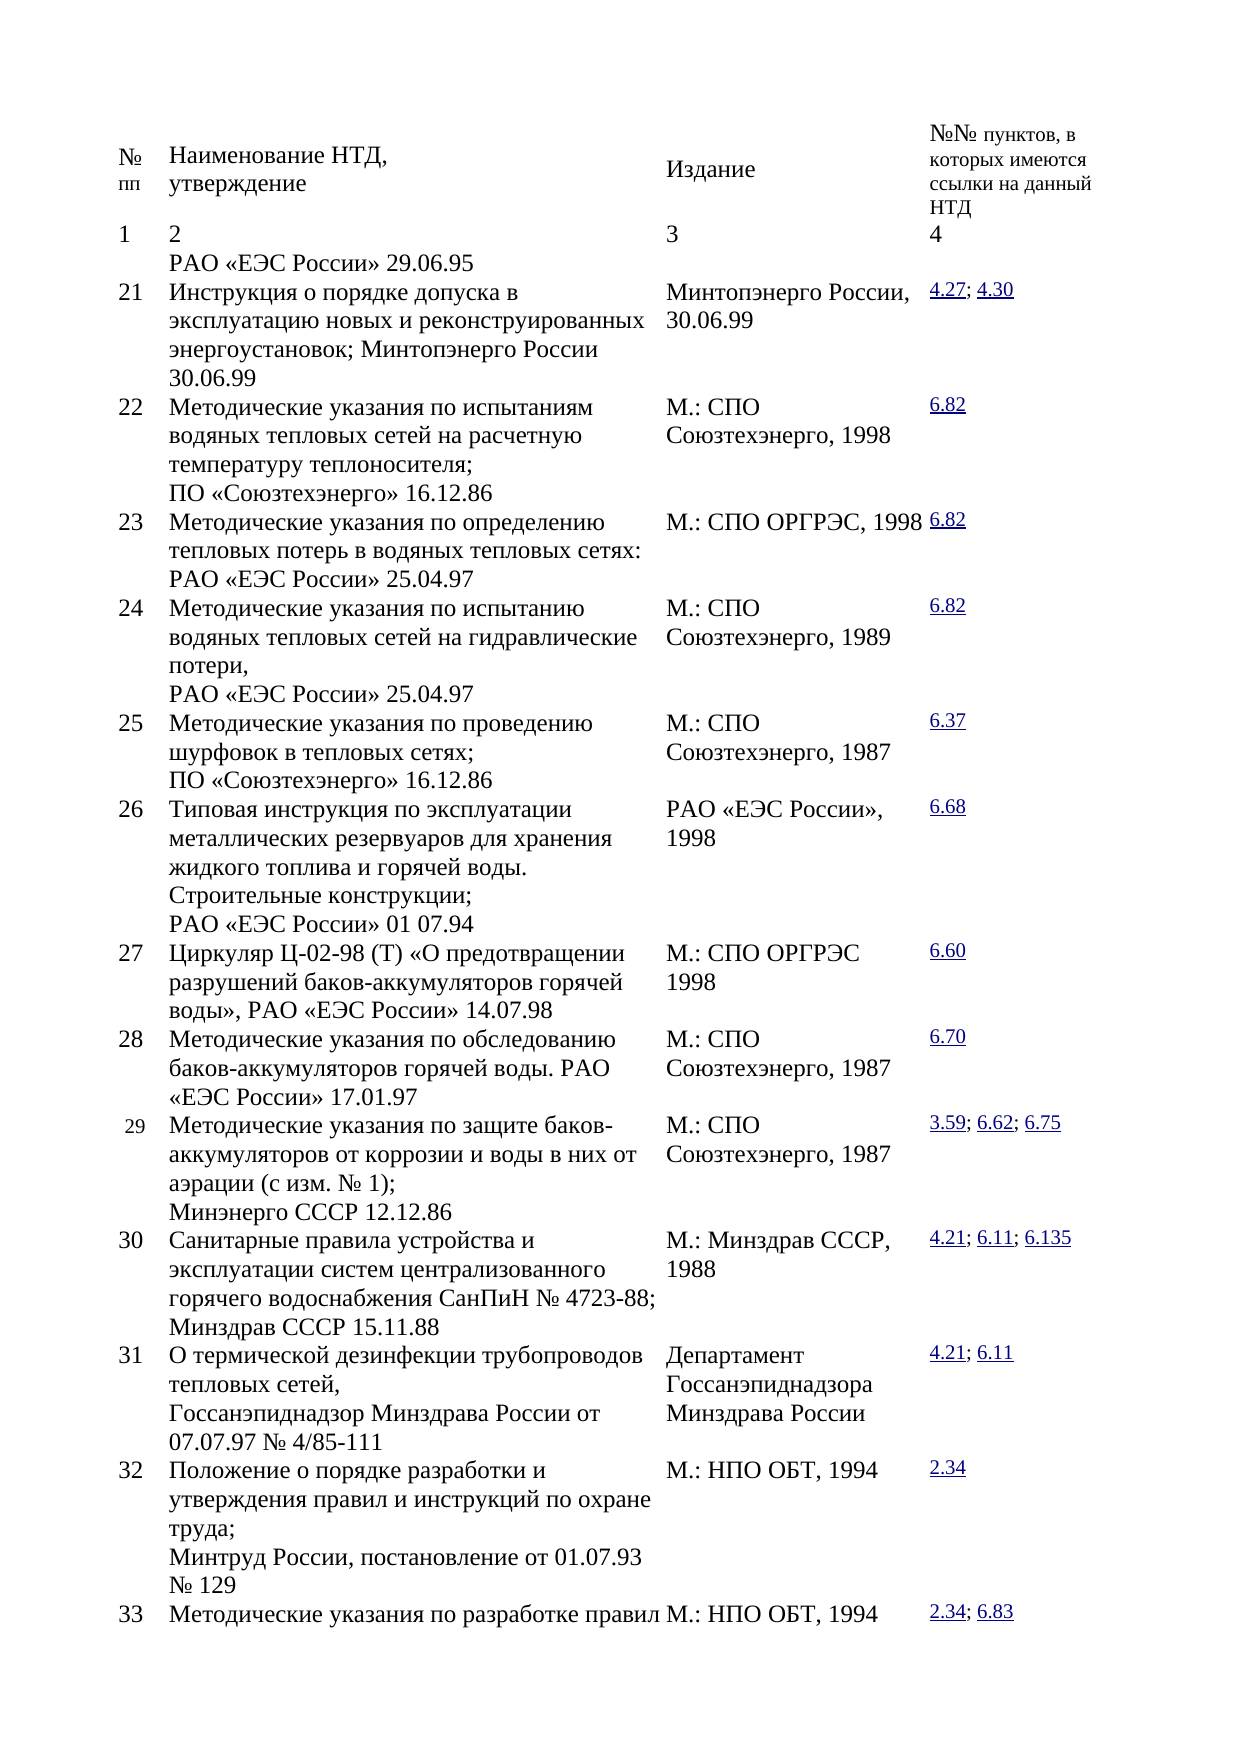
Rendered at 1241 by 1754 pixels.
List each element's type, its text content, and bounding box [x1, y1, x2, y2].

table_cell 6.70 [929, 1024, 1122, 1110]
table_cell 24 [118, 593, 169, 708]
table_cell 29 [118, 1110, 169, 1225]
table_header № пп [118, 118, 169, 219]
table_cell 4.27; 4.30 [929, 277, 1122, 392]
table_cell 25 [118, 708, 169, 794]
table_cell 6.68 [929, 794, 1122, 938]
table_cell М.: НПО ОБТ, 1994 [666, 1599, 929, 1628]
table_cell Санитарные правила устройства и эксплуатации систем централизованного горячего водоснабжения СанПиН № 4723-88; Минздрав СССР 15.11.88 [169, 1225, 666, 1340]
table_cell Типовая инструкция по эксплуатации металлических резервуаров для хранения жидкого топлива и горячей воды. Строительные конструкции; РАО «ЕЭС России» 01 07.94 [169, 794, 666, 938]
table_cell РАО «ЕЭС России», 1998 [666, 794, 929, 938]
table_cell М.: СПО Союзтехэнерго, 1987 [666, 708, 929, 794]
table_cell Департамент Госсанэпиднадзора Минздрава России [666, 1340, 929, 1455]
table_cell Циркуляр Ц-02-98 (Т) «О предотвращении разрушений баков-аккумуляторов горячей воды», РАО «ЕЭС России» 14.07.98 [169, 938, 666, 1024]
table_cell Методические указания по испытанию водяных тепловых сетей на гидравлические потери, РАО «ЕЭС России» 25.04.97 [169, 593, 666, 708]
table_cell 33 [118, 1599, 169, 1628]
table_cell М.: СПО ОРГРЭС 1998 [666, 938, 929, 1024]
table_cell 30 [118, 1225, 169, 1340]
table_cell Методические указания по обследованию баков-аккумуляторов горячей воды. РАО «ЕЭС России» 17.01.97 [169, 1024, 666, 1110]
table_cell М.: СПО Союзтехэнерго, 1989 [666, 593, 929, 708]
table_cell 2.34; 6.83 [929, 1599, 1122, 1628]
table_cell Методические указания по разработке правил [169, 1599, 666, 1628]
table_cell 28 [118, 1024, 169, 1110]
table_header №№ пунктов, в которых имеются ссылки на данный НТД [929, 118, 1122, 219]
table_cell [929, 248, 1122, 277]
table_cell [666, 248, 929, 277]
table_cell 6.82 [929, 593, 1122, 708]
table_cell Инструкция о порядке допуска в эксплуатацию новых и реконструированных энергоустановок; Минтопэнерго России 30.06.99 [169, 277, 666, 392]
table_cell М.: СПО Союзтехэнерго, 1998 [666, 392, 929, 507]
table_cell 1 [118, 219, 169, 248]
table_cell РАО «ЕЭС России» 29.06.95 [169, 248, 666, 277]
table_cell М.: СПО ОРГРЭС, 1998 [666, 507, 929, 593]
table_cell 3 [666, 219, 929, 248]
table_cell Методические указания по испытаниям водяных тепловых сетей на расчетную температуру теплоносителя; ПО «Союзтехэнерго» 16.12.86 [169, 392, 666, 507]
table_cell 3.59; 6.62; 6.75 [929, 1110, 1122, 1225]
table_cell М.: НПО ОБТ, 1994 [666, 1455, 929, 1599]
table_cell О термической дезинфекции трубопроводов тепловых сетей, Госсанэпиднадзор Минздрава России от 07.07.97 № 4/85-111 [169, 1340, 666, 1455]
table_cell М.: СПО Союзтехэнерго, 1987 [666, 1110, 929, 1225]
table_cell 6.37 [929, 708, 1122, 794]
table_cell [118, 248, 169, 277]
table_cell 2.34 [929, 1455, 1122, 1599]
table_cell 4.21; 6.11 [929, 1340, 1122, 1455]
table_cell Методические указания по проведению шурфовок в тепловых сетях; ПО «Союзтехэнерго» 16.12.86 [169, 708, 666, 794]
table_cell 32 [118, 1455, 169, 1599]
table_cell Методические указания по защите баков-аккумуляторов от коррозии и воды в них от аэрации (с изм. № 1); Минэнерго СССР 12.12.86 [169, 1110, 666, 1225]
table_cell 27 [118, 938, 169, 1024]
table_cell 2 [169, 219, 666, 248]
table_cell 26 [118, 794, 169, 938]
table_cell М.: СПО Союзтехэнерго, 1987 [666, 1024, 929, 1110]
table_cell Минтопэнерго России, 30.06.99 [666, 277, 929, 392]
table_cell 4 [929, 219, 1122, 248]
table_cell Методические указания по определению тепловых потерь в водяных тепловых сетях: РАО «ЕЭС России» 25.04.97 [169, 507, 666, 593]
table_header Наименование НТД, утверждение [169, 118, 666, 219]
table_cell 4.21; 6.11; 6.135 [929, 1225, 1122, 1340]
table_cell 23 [118, 507, 169, 593]
table_cell 6.60 [929, 938, 1122, 1024]
table_cell Положение о порядке разработки и утверждения правил и инструкций по охране труда; Минтруд России, постановление от 01.07.93 № 129 [169, 1455, 666, 1599]
table_cell 6.82 [929, 392, 1122, 507]
table_cell 31 [118, 1340, 169, 1455]
table_cell 6.82 [929, 507, 1122, 593]
table_header Издание [666, 118, 929, 219]
table_cell М.: Минздрав СССР, 1988 [666, 1225, 929, 1340]
table_cell 21 [118, 277, 169, 392]
table_cell 22 [118, 392, 169, 507]
